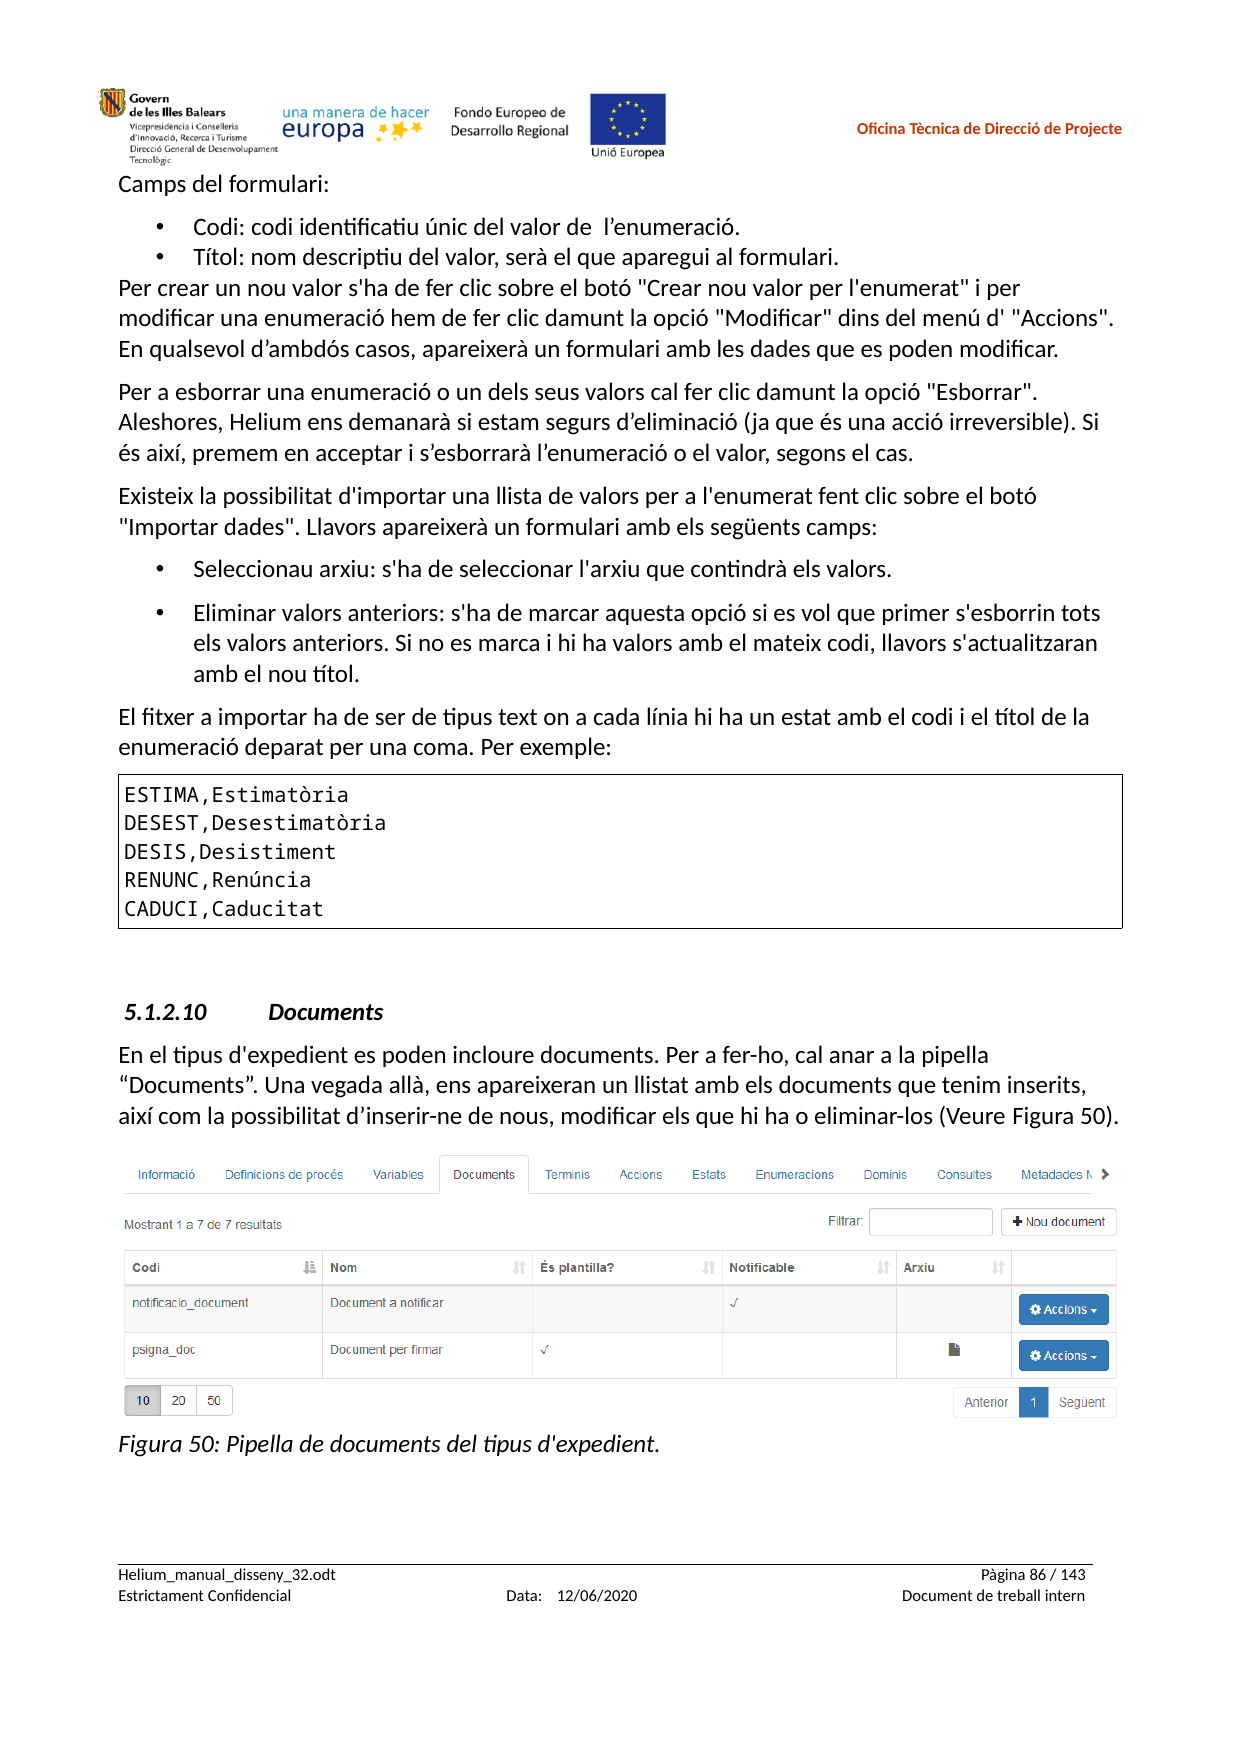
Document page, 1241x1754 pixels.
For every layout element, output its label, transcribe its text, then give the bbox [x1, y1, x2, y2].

picture [99, 87, 668, 166]
list Seleccionau arxiu: s'ha de seleccionar l'arxiu que contindrà els valors. [156, 554, 1122, 584]
subtitle Documents [118, 996, 1122, 1026]
text Existeix la possibilitat d'importar una llista de valors per a l'enumerat fent clic sobre el botó "Importar dades". Llavors apareixerà un formulari amb els següents camps: [118, 480, 1122, 541]
text El fitxer a importar ha de ser de tipus text on a cada línia hi ha un estat amb el codi i el títol de la enumeració deparat per una coma. Per exemple: [118, 701, 1122, 762]
text Camps del formulari: [118, 168, 1122, 198]
list Eliminar valors anteriors: s'ha de marcar aquesta opció si es vol que primer s'esborrin tots els valors anteriors. Si no es marca i hi ha valors amb el mateix codi, llavors s'actualitzaran amb el nou títol. [156, 597, 1122, 688]
text Per a esborrar una enumeració o un dels seus valors cal fer clic damunt la opció "Esborrar". Aleshores, Helium ens demanarà si estam segurs d’eliminació (ja que és una acció irreversible). Si és així, premem en acceptar i s’esborrarà l’enumeració o el valor, segons el cas. [118, 376, 1122, 468]
list Títol: nom descriptiu del valor, serà el que aparegui al formulari. [156, 241, 1122, 272]
text Per crear un nou valor s'ha de fer clic sobre el botó "Crear nou valor per l'enumerat" i per modificar una enumeració hem de fer clic damunt la opció "Modificar" dins del menú d' "Accions". En qualsevol d’ambdós casos, apareixerà un formulari amb les dades que es poden modificar. [118, 272, 1122, 363]
table_header ESTIMA,Estimatòria DESEST,Desestimatòria DESIS,Desistiment RENUNC,Renúncia CADUCI,Caducitat [119, 775, 1122, 928]
text Figura 50: Pipella de documents del tipus d'expedient. [118, 1428, 1122, 1458]
list Codi: codi identificatiu únic del valor de l’enumeració. [156, 211, 1122, 241]
text En el tipus d'expedient es poden incloure documents. Per a fer-ho, cal anar a la pipella “Documents”. Una vegada allà, ens apareixeran un llistat amb els documents que tenim inserits, així com la possibilitat d’inserir-ne de nous, modificar els que hi ha o eliminar-los (Veure Figura 50). [118, 1039, 1122, 1131]
picture [118, 1155, 1123, 1428]
